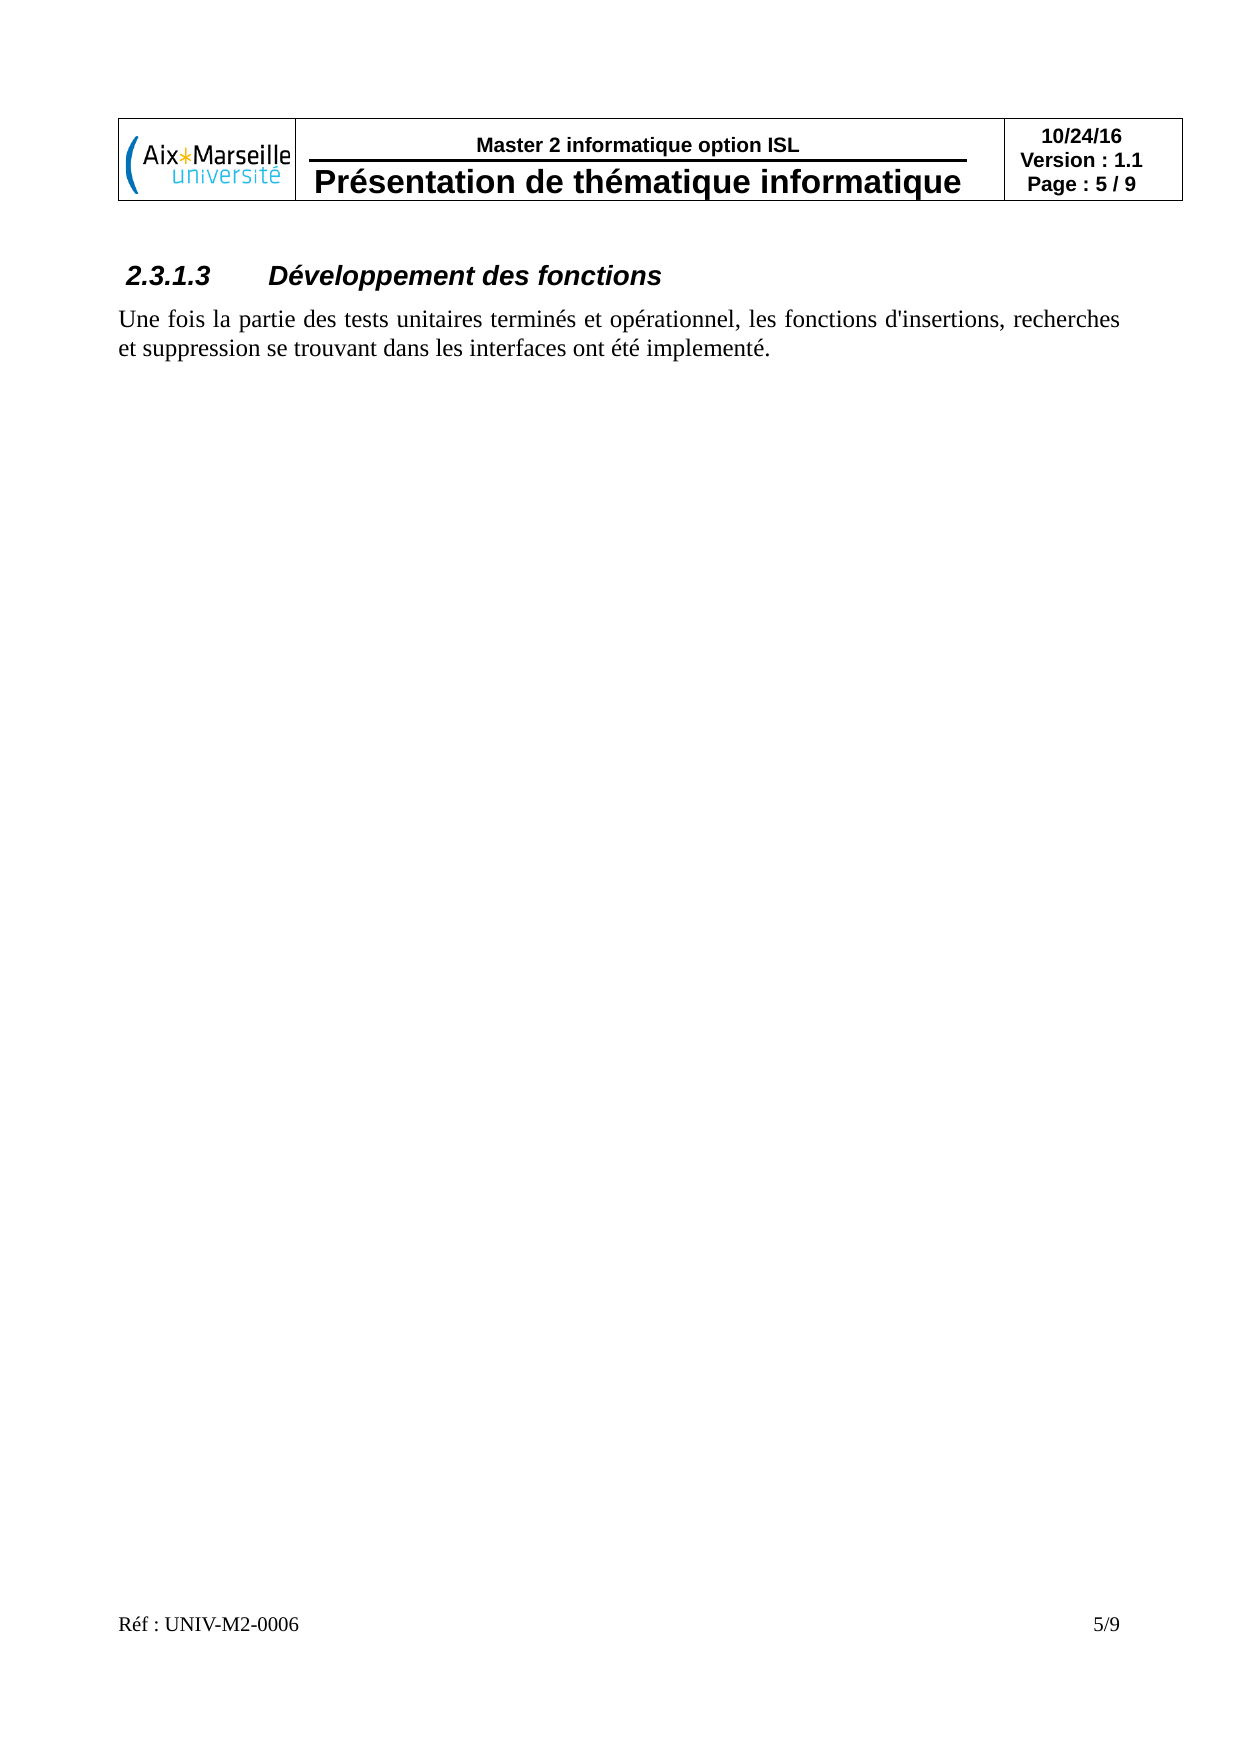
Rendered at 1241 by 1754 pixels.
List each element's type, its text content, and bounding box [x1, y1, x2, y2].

text Une fois la partie des tests unitaires terminés et opérationnel, les fonctions d'insertions, recherches et suppression se trouvant dans les interfaces ont été implementé. [118, 304, 1122, 361]
subtitle Développement des fonctions [118, 259, 1122, 291]
picture [125, 136, 290, 194]
